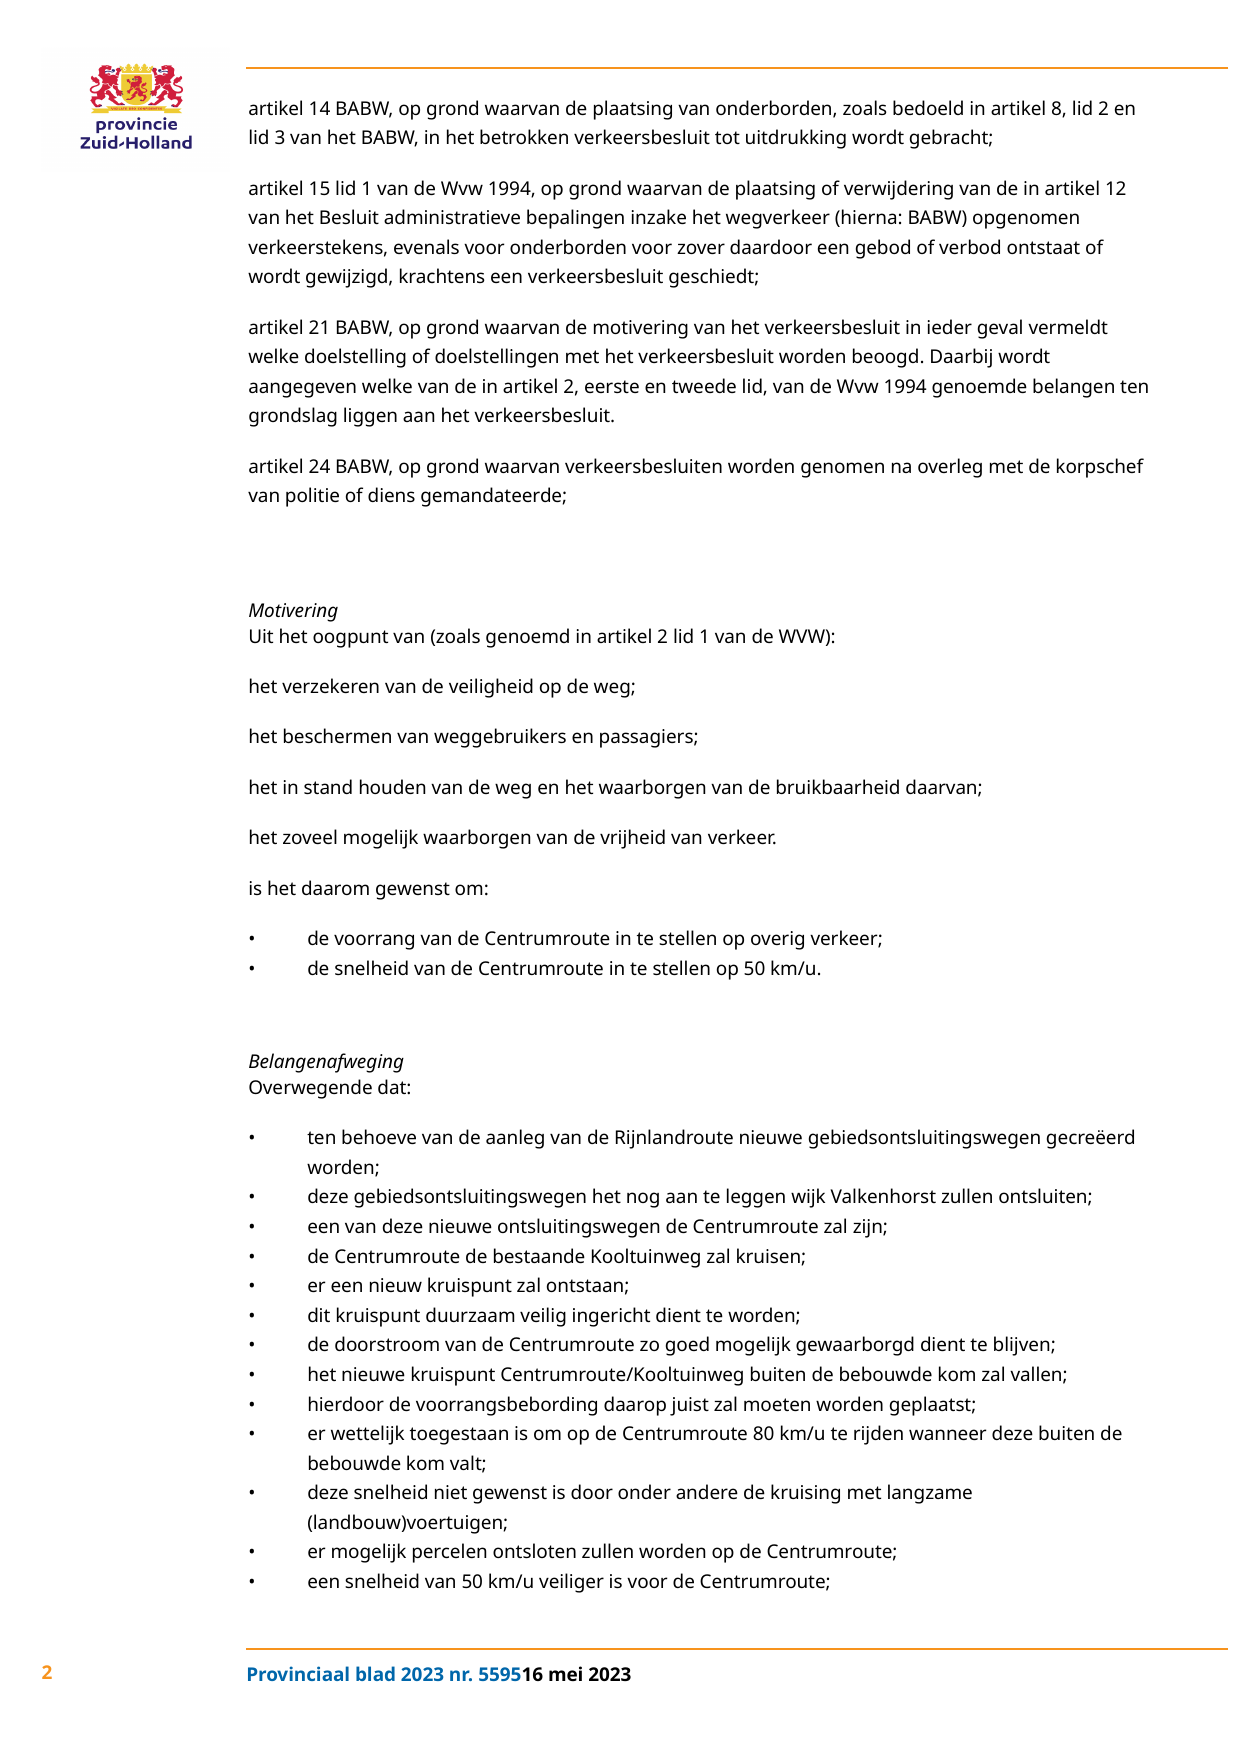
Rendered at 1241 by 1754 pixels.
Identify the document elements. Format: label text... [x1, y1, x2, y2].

text is het daarom gewenst om: [248, 875, 1152, 901]
text Overwegende dat: [248, 1074, 1152, 1100]
list de doorstroom van de Centrumroute zo goed mogelijk gewaarborgd dient te blijven; [248, 1332, 1152, 1357]
list een snelheid van 50 km/u veiliger is voor de Centrumroute; [248, 1568, 1152, 1594]
text artikel 14 BABW, op grond waarvan de plaatsing van onderborden, zoals bedoeld in artikel 8, lid 2 en lid 3 van het BABW, in het betrokken verkeersbesluit tot uitdrukking wordt gebracht; [248, 95, 1152, 150]
text het zoveel mogelijk waarborgen van de vrijheid van verkeer. [248, 824, 1152, 850]
list deze gebiedsontsluitingswegen het nog aan te leggen wijk Valkenhorst zullen ontsluiten; [248, 1184, 1152, 1209]
list er een nieuw kruispunt zal ontstaan; [248, 1272, 1152, 1298]
list de voorrang van de Centrumroute in te stellen op overig verkeer; [248, 925, 1152, 951]
list er mogelijk percelen ontsloten zullen worden op de Centrumroute; [248, 1539, 1152, 1564]
list dit kruispunt duurzaam veilig ingericht dient te worden; [248, 1302, 1152, 1328]
list deze snelheid niet gewenst is door onder andere de kruising met langzame (landbouw)voertuigen; [248, 1479, 1152, 1535]
list een van deze nieuwe ontsluitingswegen de Centrumroute zal zijn; [248, 1213, 1152, 1239]
list de Centrumroute de bestaande Kooltuinweg zal kruisen; [248, 1243, 1152, 1269]
text artikel 24 BABW, op grond waarvan verkeersbesluiten worden genomen na overleg met de korpschef van politie of diens gemandateerde; [248, 453, 1152, 508]
text Belangenafweging [248, 1048, 1152, 1074]
text het in stand houden van de weg en het waarborgen van de bruikbaarheid daarvan; [248, 774, 1152, 800]
text het beschermen van weggebruikers en passagiers; [248, 724, 1152, 749]
text artikel 21 BABW, op grond waarvan de motivering van het verkeersbesluit in ieder geval vermeldt welke doelstelling of doelstellingen met het verkeersbesluit worden beoogd. Daarbij wordt aangegeven welke van de in artikel 2, eerste en tweede lid, van de Wvw 1994 genoemde belangen ten grondslag liggen aan het verkeersbesluit. [248, 314, 1152, 428]
text Motivering [248, 597, 1152, 623]
picture [41, 47, 231, 172]
list ten behoeve van de aanleg van de Rijnlandroute nieuwe gebiedsontsluitingswegen gecreëerd worden; [248, 1124, 1152, 1180]
list de snelheid van de Centrumroute in te stellen op 50 km/u. [248, 955, 1152, 981]
list er wettelijk toegestaan is om op de Centrumroute 80 km/u te rijden wanneer deze buiten de bebouwde kom valt; [248, 1420, 1152, 1476]
text artikel 15 lid 1 van de Wvw 1994, op grond waarvan de plaatsing of verwijdering van de in artikel 12 van het Besluit administratieve bepalingen inzake het wegverkeer (hierna: BABW) opgenomen verkeerstekens, evenals voor onderborden voor zover daardoor een gebod of verbod ontstaat of wordt gewijzigd, krachtens een verkeersbesluit geschiedt; [248, 175, 1152, 289]
list het nieuwe kruispunt Centrumroute/Kooltuinweg buiten de bebouwde kom zal vallen; [248, 1361, 1152, 1387]
text het verzekeren van de veiligheid op de weg; [248, 673, 1152, 699]
list hierdoor de voorrangsbebording daarop juist zal moeten worden geplaatst; [248, 1391, 1152, 1417]
text Uit het oogpunt van (zoals genoemd in artikel 2 lid 1 van de WVW): [248, 623, 1152, 648]
